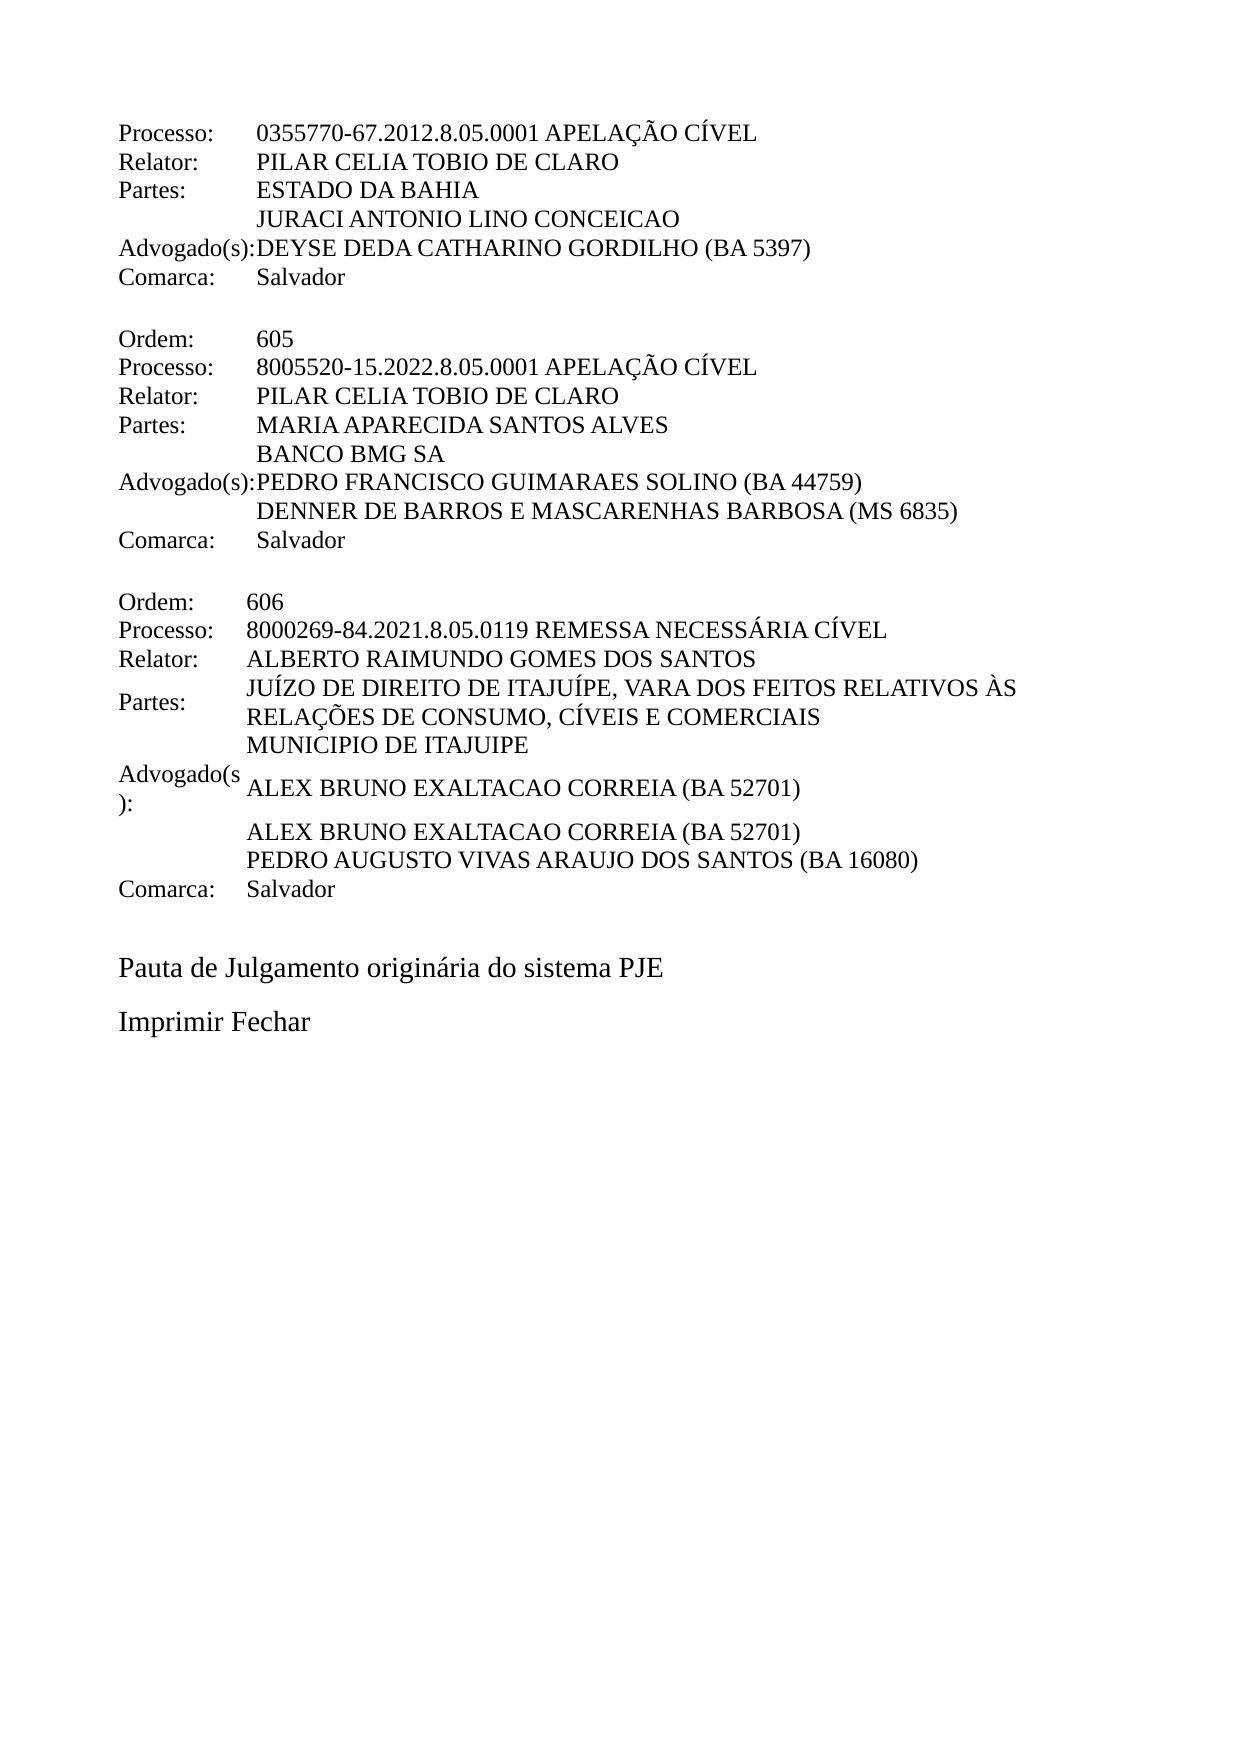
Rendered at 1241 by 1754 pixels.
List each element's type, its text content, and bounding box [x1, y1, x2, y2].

table_cell Comarca: [118, 262, 256, 291]
table_cell Comarca: [118, 525, 256, 554]
table_cell PILAR CELIA TOBIO DE CLARO [256, 147, 818, 176]
table_cell PEDRO AUGUSTO VIVAS ARAUJO DOS SANTOS (BA 16080) [246, 845, 1122, 874]
table_cell MARIA APARECIDA SANTOS ALVES [256, 410, 963, 439]
table_cell Salvador [256, 262, 818, 291]
table_cell DENNER DE BARROS E MASCARENHAS BARBOSA (MS 6835) [256, 496, 963, 525]
table_cell ALEX BRUNO EXALTACAO CORREIA (BA 52701) [246, 759, 1122, 817]
table_cell JURACI ANTONIO LINO CONCEICAO [256, 204, 818, 233]
table_cell Advogado(s): [118, 468, 256, 496]
table_cell Salvador [246, 874, 1122, 903]
table_header Ordem: [118, 587, 246, 615]
table_cell Partes: [118, 410, 256, 439]
table_cell [118, 845, 246, 874]
table_cell PEDRO FRANCISCO GUIMARAES SOLINO (BA 44759) [256, 468, 963, 496]
table_cell ALBERTO RAIMUNDO GOMES DOS SANTOS [246, 644, 1122, 673]
table_cell [118, 204, 256, 233]
table_cell ESTADO DA BAHIA [256, 176, 818, 204]
table_cell Relator: [118, 644, 246, 673]
table_cell 8000269-84.2021.8.05.0119 REMESSA NECESSÁRIA CÍVEL [246, 615, 1122, 644]
table_cell Relator: [118, 381, 256, 410]
text Imprimir Fechar [118, 1004, 1122, 1037]
table_cell [118, 439, 256, 467]
table_header 606 [246, 587, 1122, 615]
table_cell ALEX BRUNO EXALTACAO CORREIA (BA 52701) [246, 817, 1122, 845]
table_cell 0355770-67.2012.8.05.0001 APELAÇÃO CÍVEL [256, 118, 818, 147]
table_cell [118, 730, 246, 759]
table_cell JUÍZO DE DIREITO DE ITAJUÍPE, VARA DOS FEITOS RELATIVOS ÀS RELAÇÕES DE CONSUMO, CÍVEIS E COMERCIAIS [246, 673, 1122, 730]
table_header Ordem: [118, 324, 256, 352]
table_cell Salvador [256, 525, 963, 554]
table_cell Processo: [118, 118, 256, 147]
table_cell Advogado(s): [118, 233, 256, 262]
table_cell Advogado(s): [118, 759, 246, 817]
table_cell BANCO BMG SA [256, 439, 963, 467]
table_cell PILAR CELIA TOBIO DE CLARO [256, 381, 963, 410]
table_cell Comarca: [118, 874, 246, 903]
table_cell DEYSE DEDA CATHARINO GORDILHO (BA 5397) [256, 233, 818, 262]
table_header 605 [256, 324, 963, 352]
table_cell Relator: [118, 147, 256, 176]
table_cell [118, 817, 246, 845]
table_cell MUNICIPIO DE ITAJUIPE [246, 730, 1122, 759]
table_cell 8005520-15.2022.8.05.0001 APELAÇÃO CÍVEL [256, 353, 963, 381]
table_cell Partes: [118, 176, 256, 204]
table_cell Processo: [118, 353, 256, 381]
text Pauta de Julgamento originária do sistema PJE [118, 951, 1122, 984]
table_cell Partes: [118, 673, 246, 730]
table_cell Processo: [118, 615, 246, 644]
table_cell [118, 496, 256, 525]
